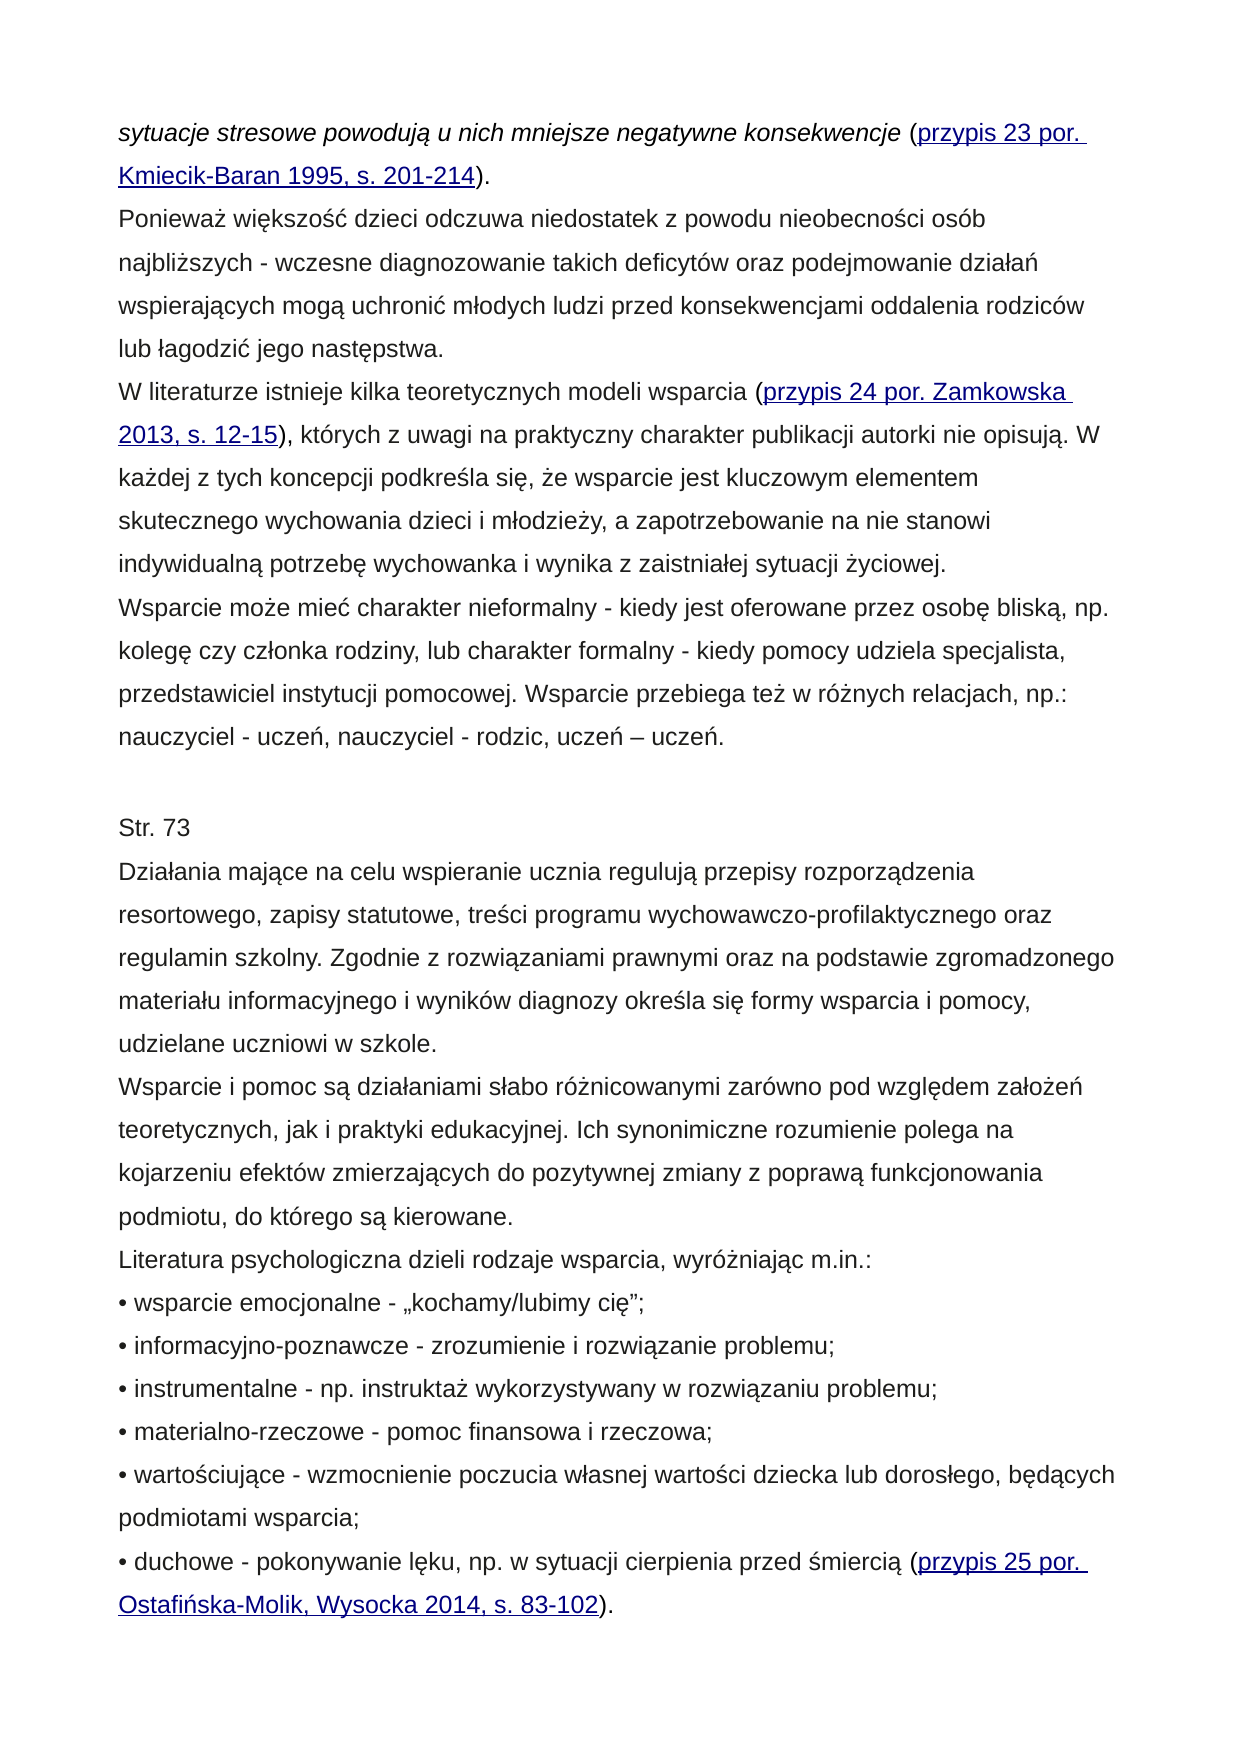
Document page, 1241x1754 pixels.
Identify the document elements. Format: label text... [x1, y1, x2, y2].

text Działania mające na celu wspieranie ucznia regulują przepisy rozporządzenia resortowego, zapisy statutowe, treści programu wychowawczo-profilaktycznego oraz regulamin szkolny. Zgodnie z rozwiązaniami prawnymi oraz na podstawie zgromadzonego materiału informacyjnego i wyników diagnozy określa się formy wsparcia i pomocy, udzielane uczniowi w szkole. [118, 857, 1122, 1058]
text W literaturze istnieje kilka teoretycznych modeli wsparcia (przypis 24 por. Zamkowska 2013, s. 12-15), których z uwagi na praktyczny charakter publikacji autorki nie opisują. W każdej z tych koncepcji podkreśla się, że wsparcie jest kluczowym elementem skutecznego wychowania dzieci i młodzieży, a zapotrzebowanie na nie stanowi indywidualną potrzebę wychowanka i wynika z zaistniałej sytuacji życiowej. [118, 377, 1122, 578]
text Ponieważ większość dzieci odczuwa niedostatek z powodu nieobecności osób najbliższych - wczesne diagnozowanie takich deficytów oraz podejmowanie działań wspierających mogą uchronić młodych ludzi przed konsekwencjami oddalenia rodziców lub łagodzić jego następstwa. [118, 204, 1122, 362]
text sytuacje stresowe powodują u nich mniejsze negatywne konsekwencje (przypis 23 por. Kmiecik-Baran 1995, s. 201-214). [118, 118, 1122, 190]
text • wartościujące - wzmocnienie poczucia własnej wartości dziecka lub dorosłego, będących podmiotami wsparcia; [118, 1460, 1122, 1532]
text Wsparcie i pomoc są działaniami słabo różnicowanymi zarówno pod względem założeń teoretycznych, jak i praktyki edukacyjnej. Ich synonimiczne rozumienie polega na kojarzeniu efektów zmierzających do pozytywnej zmiany z poprawą funkcjonowania podmiotu, do którego są kierowane. [118, 1072, 1122, 1230]
text Literatura psychologiczna dzieli rodzaje wsparcia, wyróżniając m.in.: [118, 1245, 1122, 1273]
text • informacyjno-poznawcze - zrozumienie i rozwiązanie problemu; [118, 1331, 1122, 1360]
text • materialno-rzeczowe - pomoc finansowa i rzeczowa; [118, 1417, 1122, 1446]
text • wsparcie emocjonalne - „kochamy/lubimy cię”; [118, 1288, 1122, 1317]
text • duchowe - pokonywanie lęku, np. w sytuacji cierpienia przed śmiercią (przypis 25 por. Ostafińska-Molik, Wysocka 2014, s. 83-102). [118, 1547, 1122, 1618]
text • instrumentalne - np. instruktaż wykorzystywany w rozwiązaniu problemu; [118, 1374, 1122, 1403]
text Str. 73 [118, 813, 1122, 842]
text Wsparcie może mieć charakter nieformalny - kiedy jest oferowane przez osobę bliską, np. kolegę czy członka rodziny, lub charakter formalny - kiedy pomocy udziela specjalista, przedstawiciel instytucji pomocowej. Wsparcie przebiega też w różnych relacjach, np.: nauczyciel - uczeń, nauczyciel - rodzic, uczeń – uczeń. [118, 592, 1122, 751]
